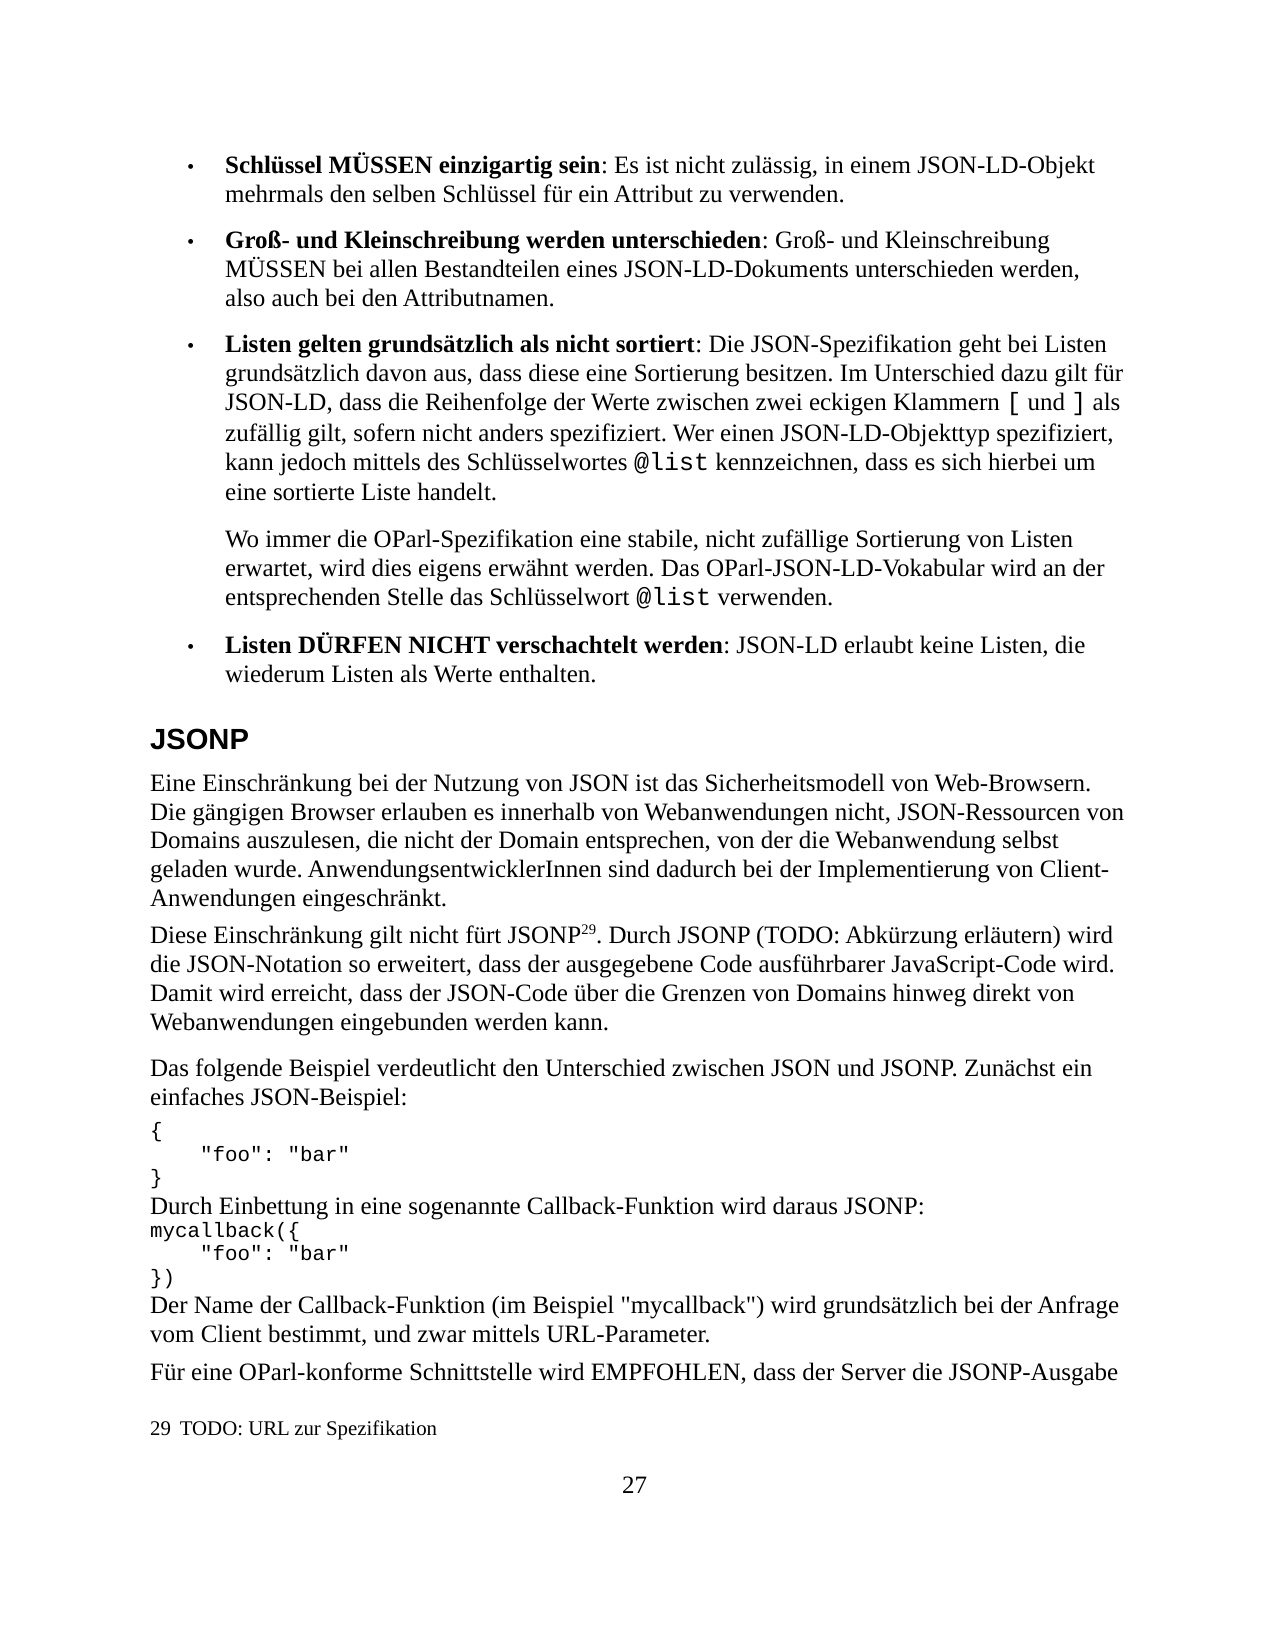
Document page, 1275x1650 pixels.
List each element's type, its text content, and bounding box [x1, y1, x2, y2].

text TODO: URL zur Spezifikation [150, 1416, 1125, 1440]
text mycallback({ [150, 1220, 1125, 1243]
text Das folgende Beispiel verdeutlicht den Unterschied zwischen JSON und JSONP. Zunächst ein einfaches JSON-Beispiel: [150, 1053, 1125, 1111]
text } [150, 1167, 1125, 1191]
subtitle JSONP [150, 722, 1125, 755]
text }) [150, 1267, 1125, 1291]
list Listen DÜRFEN NICHT verschachtelt werden: JSON-LD erlaubt keine Listen, die wiederum Listen als Werte enthalten. [187, 630, 1125, 688]
text { [150, 1120, 1125, 1144]
text Der Name der Callback-Funktion (im Beispiel "mycallback") wird grundsätzlich bei der Anfrage vom Client bestimmt, und zwar mittels URL-Parameter. [150, 1291, 1125, 1348]
text Eine Einschränkung bei der Nutzung von JSON ist das Sicherheitsmodell von Web-Browsern. Die gängigen Browser erlauben es innerhalb von Webanwendungen nicht, JSON-Ressourcen von Domains auszulesen, die nicht der Domain entsprechen, von der die Webanwendung selbst geladen wurde. AnwendungsentwicklerInnen sind dadurch bei der Implementierung von Client-Anwendungen eingeschränkt. [150, 768, 1125, 912]
text "foo": "bar" [150, 1144, 1125, 1167]
text Für eine OParl-konforme Schnittstelle wird EMPFOHLEN, dass der Server die JSONP-Ausgabe [150, 1357, 1125, 1386]
list Listen gelten grundsätzlich als nicht sortiert: Die JSON-Spezifikation geht bei Listen grundsätzlich davon aus, dass diese eine Sortierung besitzen. Im Unterschied dazu gilt für JSON-LD, dass die Reihenfolge der Werte zwischen zwei eckigen Klammern [ und ] als zufällig gilt, sofern nicht anders spezifiziert. Wer einen JSON-LD-Objekttyp spezifiziert, kann jedoch mittels des Schlüsselwortes @list kennzeichnen, dass es sich hierbei um eine sortierte Liste handelt. [187, 329, 1125, 506]
list Groß- und Kleinschreibung werden unterschieden: Groß- und Kleinschreibung MÜSSEN bei allen Bestandteilen eines JSON-LD-Dokuments unterschieden werden, also auch bei den Attributnamen. [187, 225, 1125, 312]
text Diese Einschränkung gilt nicht fürt JSONP. Durch JSONP (TODO: Abkürzung erläutern) wird die JSON-Notation so erweitert, dass der ausgegebene Code ausführbarer JavaScript-Code wird. Damit wird erreicht, dass der JSON-Code über die Grenzen von Domains hinweg direkt von Webanwendungen eingebunden werden kann. [150, 921, 1125, 1036]
list Schlüssel MÜSSEN einzigartig sein: Es ist nicht zulässig, in einem JSON-LD-Objekt mehrmals den selben Schlüssel für ein Attribut zu verwenden. [187, 150, 1125, 207]
text Durch Einbettung in eine sogenannte Callback-Funktion wird daraus JSONP: [150, 1191, 1125, 1220]
list Wo immer die OParl-Spezifikation eine stabile, nicht zufällige Sortierung von Listen erwartet, wird dies eigens erwähnt werden. Das OParl-JSON-LD-Vokabular wird an der entsprechenden Stelle das Schlüsselwort @list verwenden. [187, 524, 1125, 612]
text "foo": "bar" [150, 1243, 1125, 1267]
